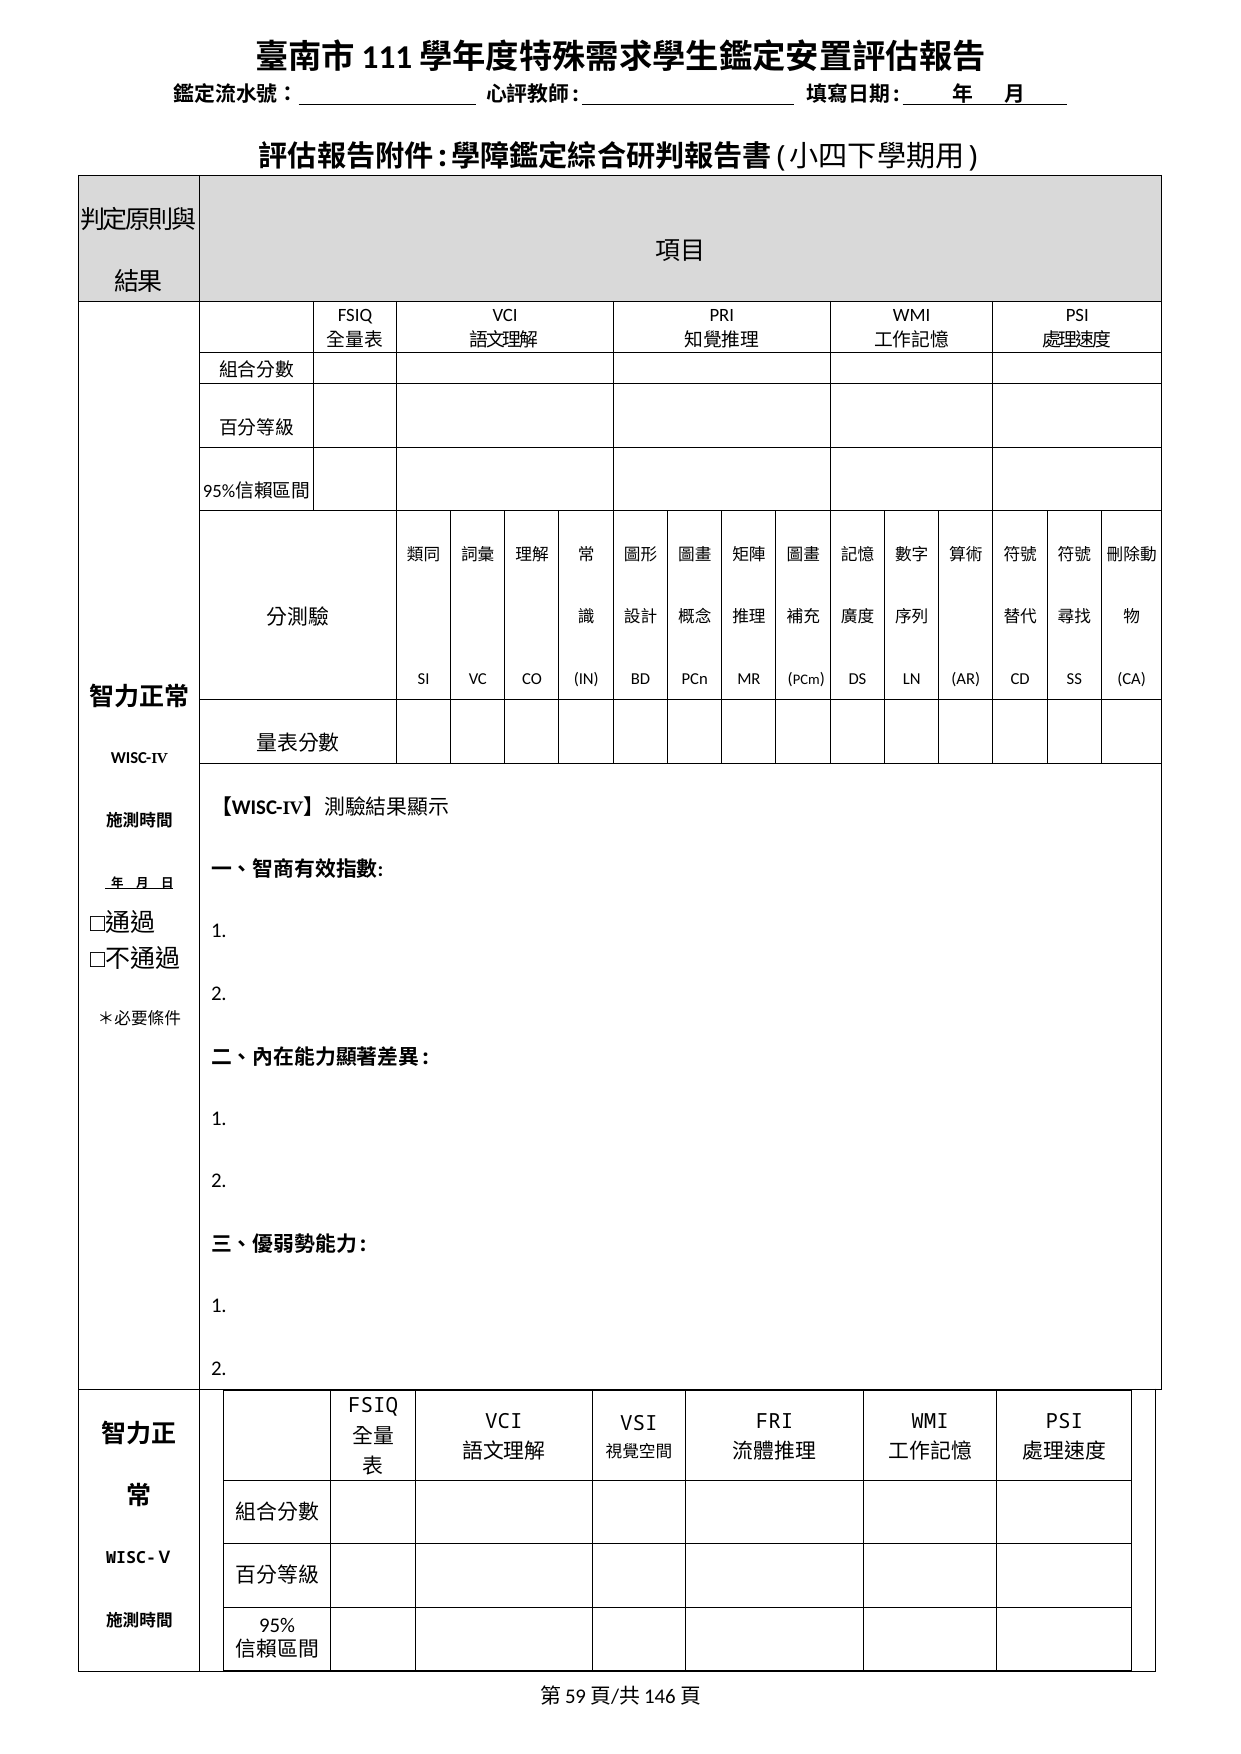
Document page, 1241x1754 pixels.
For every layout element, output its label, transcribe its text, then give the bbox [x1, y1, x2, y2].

table_header WMI 工作記憶 [864, 1391, 996, 1479]
table_cell 分測驗 [200, 511, 396, 699]
table_cell [331, 1544, 415, 1607]
table_cell VCI 語文理解 [397, 302, 613, 352]
table_cell [614, 353, 830, 383]
table_cell [686, 1481, 863, 1543]
table_cell [416, 1544, 592, 1607]
table_cell [559, 700, 613, 762]
table_cell [397, 384, 613, 447]
table_cell 95%信賴區間 [200, 448, 313, 510]
table_cell [831, 353, 992, 383]
table_header VCI 語文理解 [416, 1391, 592, 1479]
table_cell [686, 1544, 863, 1607]
table_cell [505, 700, 558, 762]
table_cell [331, 1481, 415, 1543]
table_cell [416, 1608, 592, 1670]
table_cell [722, 700, 775, 762]
table_cell [939, 700, 992, 762]
table_cell [997, 1481, 1131, 1543]
table_header PSI 處理速度 [997, 1391, 1131, 1479]
table_cell PRI 知覺推理 [614, 302, 830, 352]
table_cell 圖畫補充 (PCm) [776, 511, 830, 699]
table_cell [397, 700, 450, 762]
table_cell 矩陣推理 MR [722, 511, 775, 699]
table_cell [331, 1608, 415, 1670]
table_cell [993, 448, 1161, 510]
table_cell [885, 700, 938, 762]
table_cell [831, 700, 884, 762]
table_cell [451, 700, 504, 762]
table_cell [1132, 1390, 1155, 1671]
table_cell 百分等級 [200, 384, 313, 447]
table_cell PSI 處理速度 [993, 302, 1161, 352]
table_cell [1102, 700, 1161, 762]
table_header 判定原則與 結果 [79, 176, 199, 301]
table_cell WMI 工作記憶 [831, 302, 992, 352]
table_cell [614, 448, 830, 510]
table_cell [997, 1544, 1131, 1607]
table_cell [593, 1481, 685, 1543]
table_cell 算術 (AR) [939, 511, 992, 699]
table_cell [993, 353, 1161, 383]
table_header VSI 視覺空間 [593, 1391, 685, 1479]
table_cell [864, 1608, 996, 1670]
table_cell [993, 384, 1161, 447]
table_cell 【WISC-Ⅳ】測驗結果顯示 一、智商有效指數: 1. 2. 二、內在能力顯著差異: 1. 2. 三、優弱勢能力: 1. 2. [200, 764, 1161, 1388]
table_cell [416, 1481, 592, 1543]
table_cell 組合分數 [224, 1481, 330, 1543]
table_cell [864, 1544, 996, 1607]
table_cell 數字序列 LN [885, 511, 938, 699]
table_cell 符號尋找 SS [1048, 511, 1101, 699]
table_cell [593, 1544, 685, 1607]
table_header FSIQ 全量表 [331, 1391, 415, 1479]
table_cell [314, 448, 396, 510]
table_cell [831, 448, 992, 510]
table_cell [314, 353, 396, 383]
table_cell 類同 SI [397, 511, 450, 699]
table_cell [397, 353, 613, 383]
table_cell [864, 1481, 996, 1543]
table_cell 記憶廣度 DS [831, 511, 884, 699]
table_cell [1156, 1390, 1162, 1671]
table_cell 圖畫概念 PCn [668, 511, 721, 699]
table_cell [686, 1608, 863, 1670]
table_cell 智力正常 WISC-Ｖ 施測時間 [79, 1390, 199, 1671]
table_cell [614, 384, 830, 447]
table_cell FSIQ 全量表 [314, 302, 396, 352]
table_header FRI 流體推理 [686, 1391, 863, 1479]
table_cell [776, 700, 830, 762]
table_cell 理解 CO [505, 511, 558, 699]
table_cell [1048, 700, 1101, 762]
table_header 項目 [200, 176, 1161, 301]
table_cell 符號替代CD [993, 511, 1047, 699]
table_cell [614, 700, 667, 762]
table_cell [397, 448, 613, 510]
table_cell [997, 1608, 1131, 1670]
table_cell [314, 384, 396, 447]
table_cell 百分等級 [224, 1544, 330, 1607]
table_cell 95% 信賴區間 [224, 1608, 330, 1670]
table_cell 刪除動物 (CA) [1102, 511, 1161, 699]
table_cell [593, 1608, 685, 1670]
table_cell 詞彙 VC [451, 511, 504, 699]
table_cell 量表分數 [200, 700, 396, 762]
table_cell 常 識 (IN) [559, 511, 613, 699]
table_cell 智力正常 WISC-Ⅳ 施測時間 年 月 日 □通過 □不通過 ＊必要條件 [79, 302, 199, 1388]
table_cell [200, 302, 313, 352]
table_cell [993, 700, 1047, 762]
table_cell [668, 700, 721, 762]
table_cell [831, 384, 992, 447]
table_cell 組合分數 [200, 353, 313, 383]
table_cell 圖形設計 BD [614, 511, 667, 699]
text 評估報告附件:學障鑑定綜合研判報告書(小四下學期用) [75, 112, 1165, 175]
table_header [224, 1391, 330, 1479]
table_cell [200, 1390, 223, 1671]
